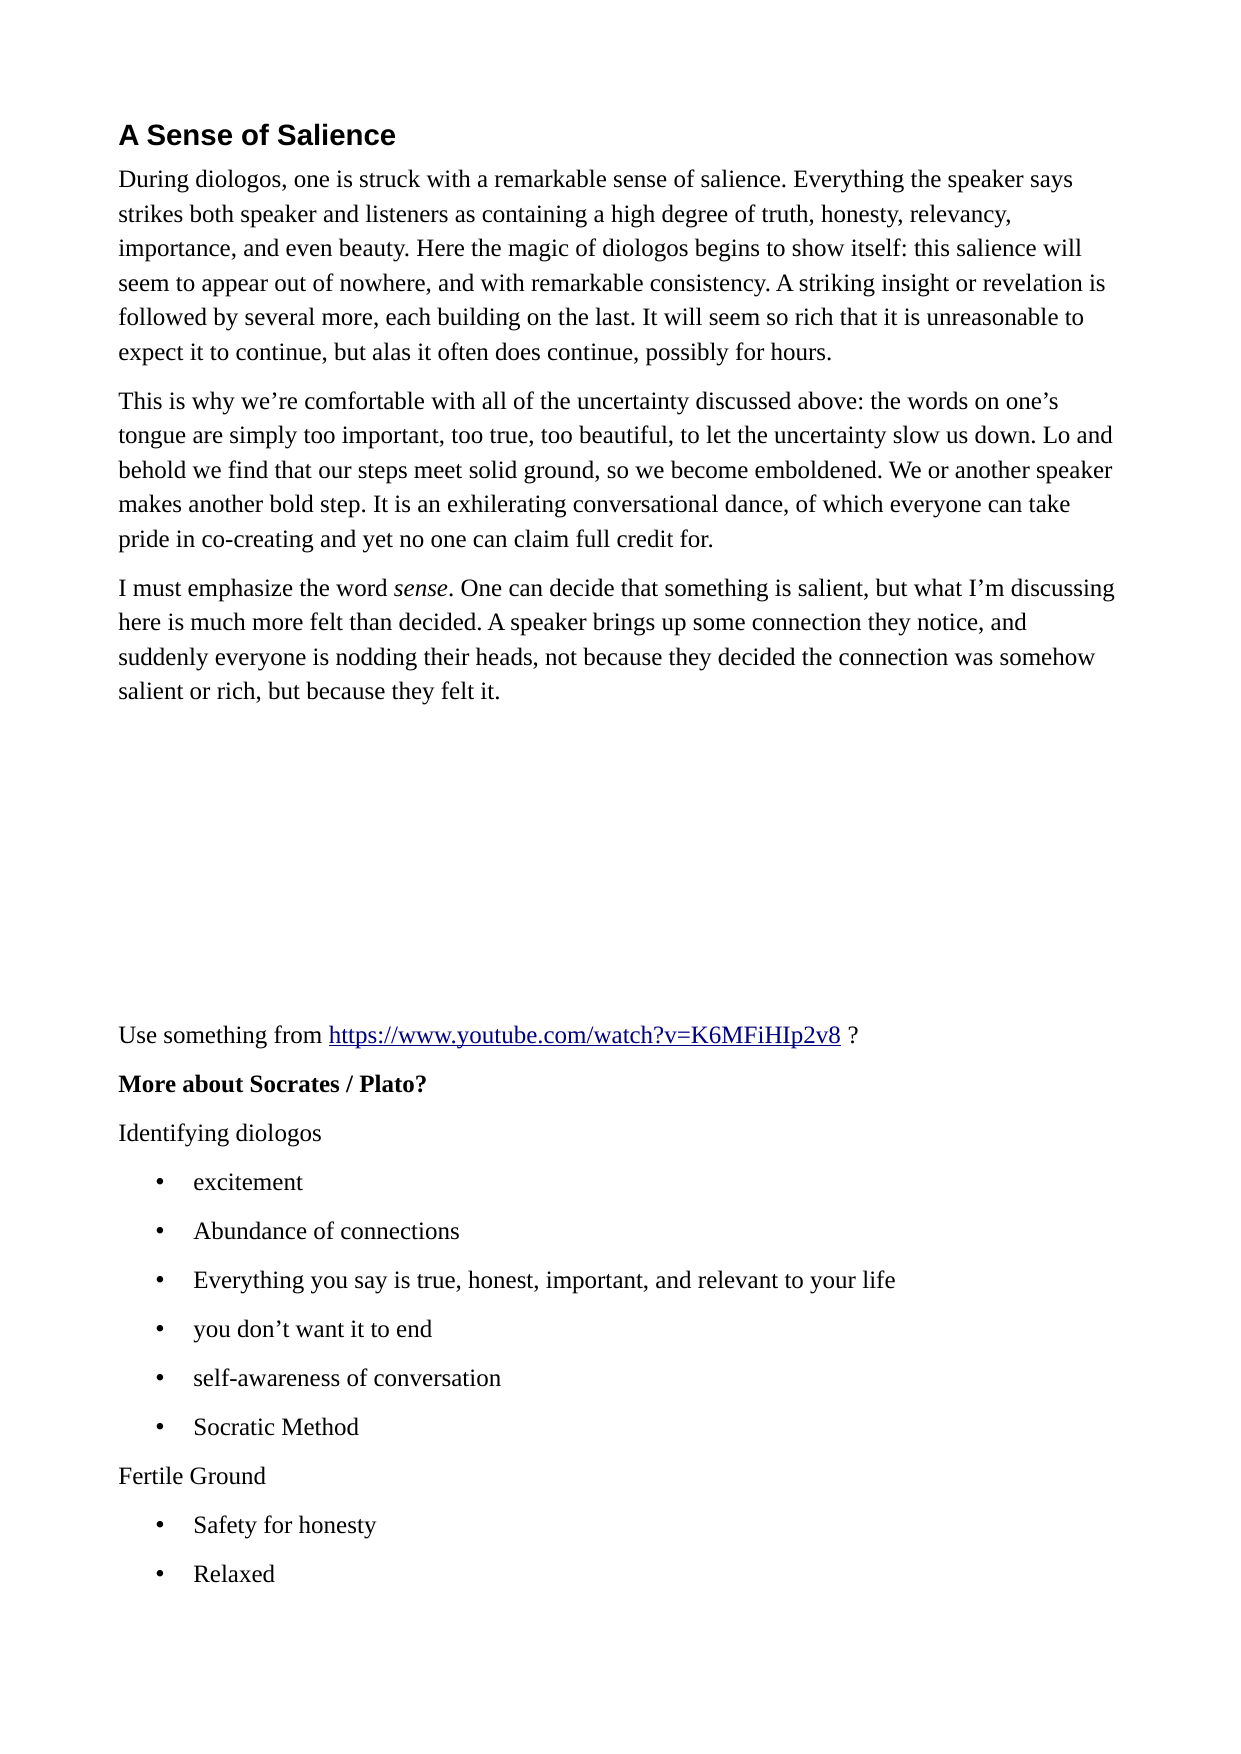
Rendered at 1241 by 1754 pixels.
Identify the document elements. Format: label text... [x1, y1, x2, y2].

text Identifying diologos [118, 1118, 1122, 1147]
list self-awareness of conversation [156, 1363, 1122, 1392]
subtitle A Sense of Salience [118, 118, 1122, 152]
text I must emphasize the word sense. One can decide that something is salient, but what I’m discussing here is much more felt than decided. A speaker brings up some connection they notice, and suddenly everyone is nodding their heads, not because they decided the connection was somehow salient or rich, but because they felt it. [118, 573, 1122, 705]
list Relaxed [156, 1559, 1122, 1588]
text Fertile Ground [118, 1461, 1122, 1490]
text More about Socrates / Plato? [118, 1069, 1122, 1097]
list Safety for honesty [156, 1510, 1122, 1539]
list Socratic Method [156, 1412, 1122, 1441]
text During diologos, one is struck with a remarkable sense of salience. Everything the speaker says strikes both speaker and listeners as containing a high degree of truth, honesty, relevancy, importance, and even beauty. Here the magic of diologos begins to show itself: this salience will seem to appear out of nowhere, and with remarkable consistency. A striking insight or revelation is followed by several more, each building on the last. It will seem so rich that it is unreasonable to expect it to continue, but alas it often does continue, possibly for hours. [118, 164, 1122, 366]
text Use something from https://www.youtube.com/watch?v=K6MFiHIp2v8 ? [118, 1020, 1122, 1048]
list excitement [156, 1167, 1122, 1196]
text This is why we’re comfortable with all of the uncertainty discussed above: the words on one’s tongue are simply too important, too true, too beautiful, to let the uncertainty slow us down. Lo and behold we find that our steps meet solid ground, so we become emboldened. We or another speaker makes another bold step. It is an exhilerating conversational dance, of which everyone can take pride in co-creating and yet no one can claim full credit for. [118, 386, 1122, 552]
list Everything you say is true, honest, important, and relevant to your life [156, 1265, 1122, 1294]
list Abundance of connections [156, 1216, 1122, 1245]
list you don’t want it to end [156, 1314, 1122, 1343]
